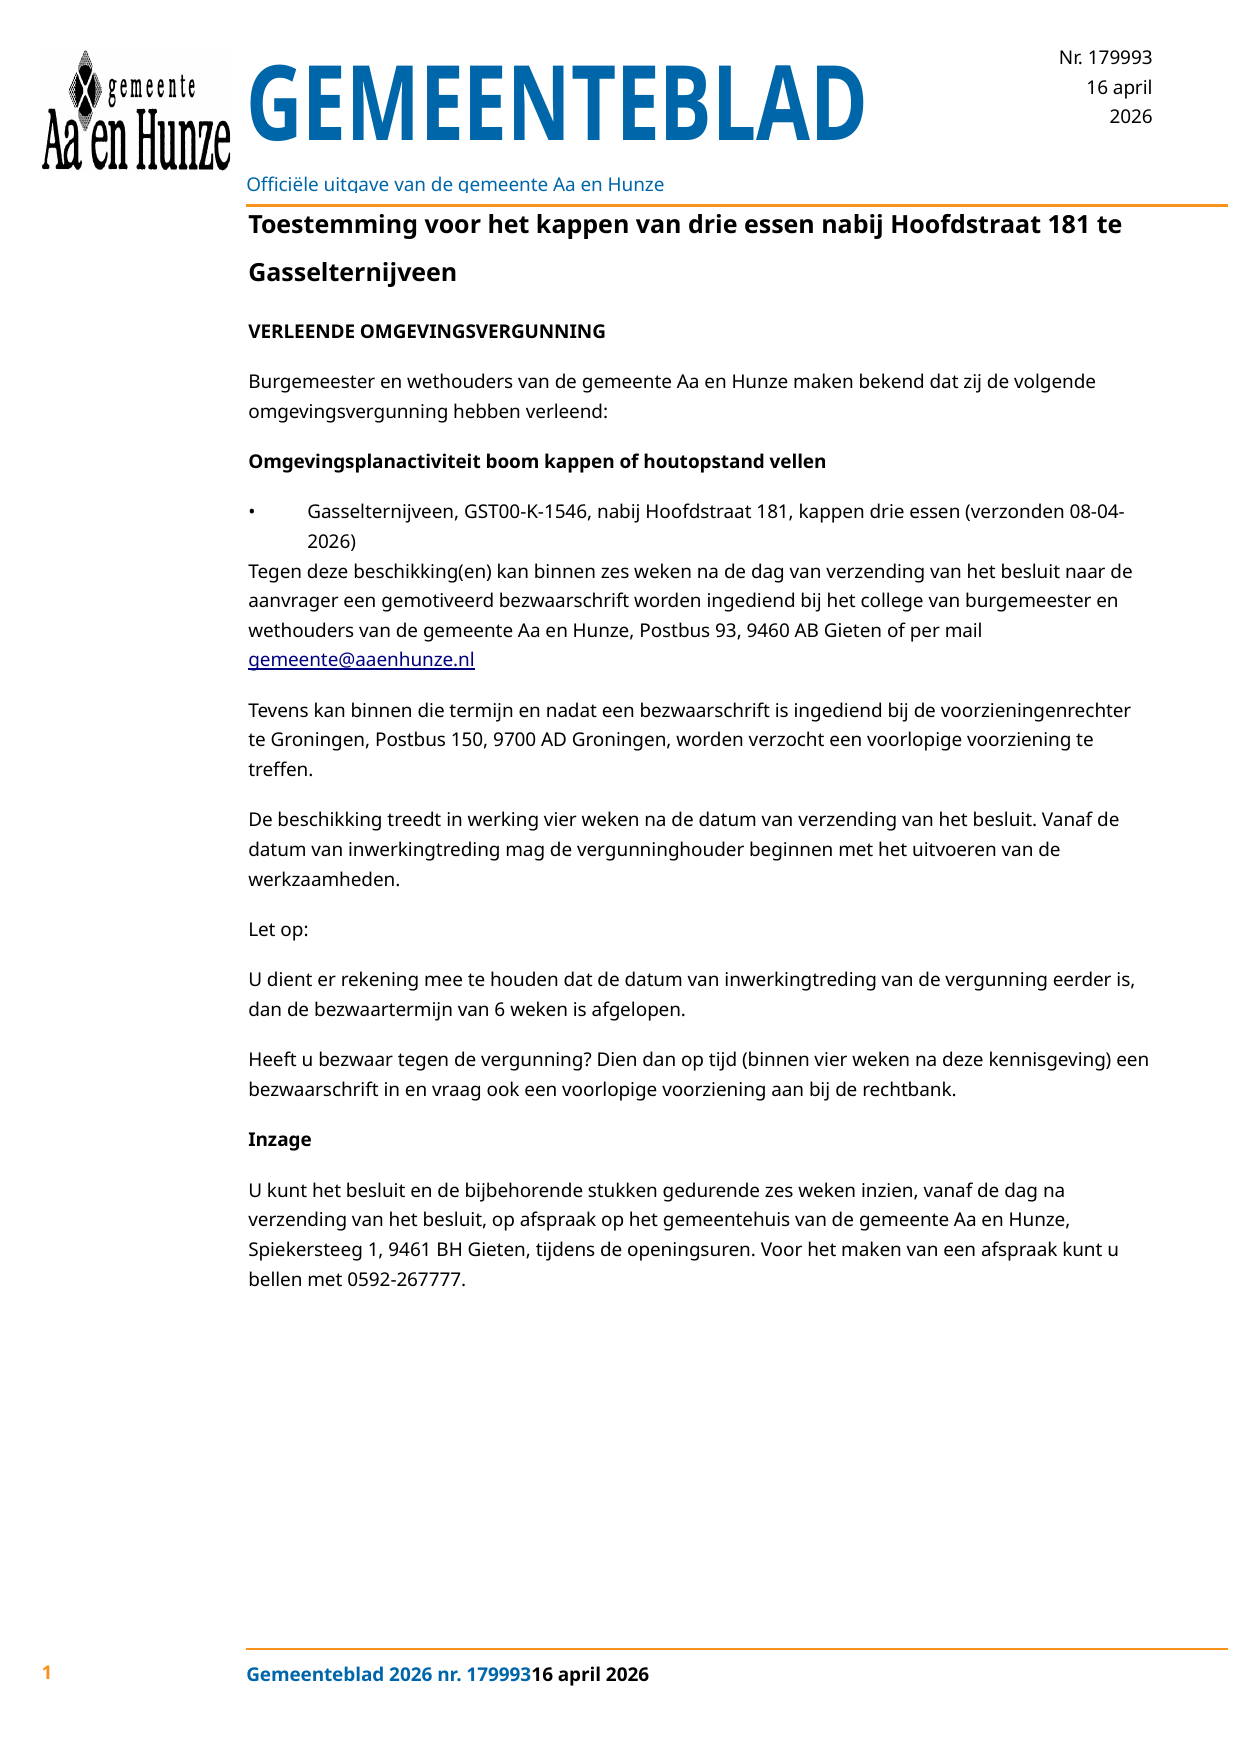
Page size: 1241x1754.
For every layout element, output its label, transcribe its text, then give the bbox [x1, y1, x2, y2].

text De beschikking treedt in werking vier weken na de datum van verzending van het besluit. Vanaf de datum van inwerkingtreding mag de vergunninghouder beginnen met het uitvoeren van de werkzaamheden. [248, 807, 1152, 892]
text Heeft u bezwaar tegen de vergunning? Dien dan op tijd (binnen vier weken na deze kennisgeving) een bezwaarschrift in en vraag ook een voorlopige voorziening aan bij de rechtbank. [248, 1047, 1152, 1102]
list Gasselternijveen, GST00-K-1546, nabij Hoofdstraat 181, kappen drie essen (verzonden 08-04-2026) [248, 499, 1152, 554]
text U kunt het besluit en de bijbehorende stukken gedurende zes weken inzien, vanaf de dag na verzending van het besluit, op afspraak op het gemeentehuis van de gemeente Aa en Hunze, Spiekersteeg 1, 9461 BH Gieten, tijdens de openingsuren. Voor het maken van een afspraak kunt u bellen met 0592-267777. [248, 1177, 1152, 1292]
text Inzage [248, 1127, 1152, 1152]
text Tegen deze beschikking(en) kan binnen zes weken na de dag van verzending van het besluit naar de aanvrager een gemotiveerd bezwaarschrift worden ingediend bij het college van burgemeester en wethouders van de gemeente Aa en Hunze, Postbus 93, 9460 AB Gieten of per mail gemeente@aaenhunze.nl [248, 558, 1152, 672]
text Omgevingsplanactiviteit boom kappen of houtopstand vellen [248, 448, 1152, 474]
text U dient er rekening mee te houden dat de datum van inwerkingtreding van de vergunning eerder is, dan de bezwaartermijn van 6 weken is afgelopen. [248, 967, 1152, 1022]
text Burgemeester en wethouders van de gemeente Aa en Hunze maken bekend dat zij de volgende omgevingsvergunning hebben verleend: [248, 368, 1152, 424]
text Toestemming voor het kappen van drie essen nabij Hoofdstraat 181 te Gasselternijveen [248, 207, 1152, 288]
picture [41, 47, 231, 172]
text Let op: [248, 916, 1152, 942]
text Tevens kan binnen die termijn en nadat een bezwaarschrift is ingediend bij de voorzieningenrechter te Groningen, Postbus 150, 9700 AD Groningen, worden verzocht een voorlopige voorziening te treffen. [248, 697, 1152, 782]
text VERLEENDE OMGEVINGSVERGUNNING [248, 318, 1152, 344]
